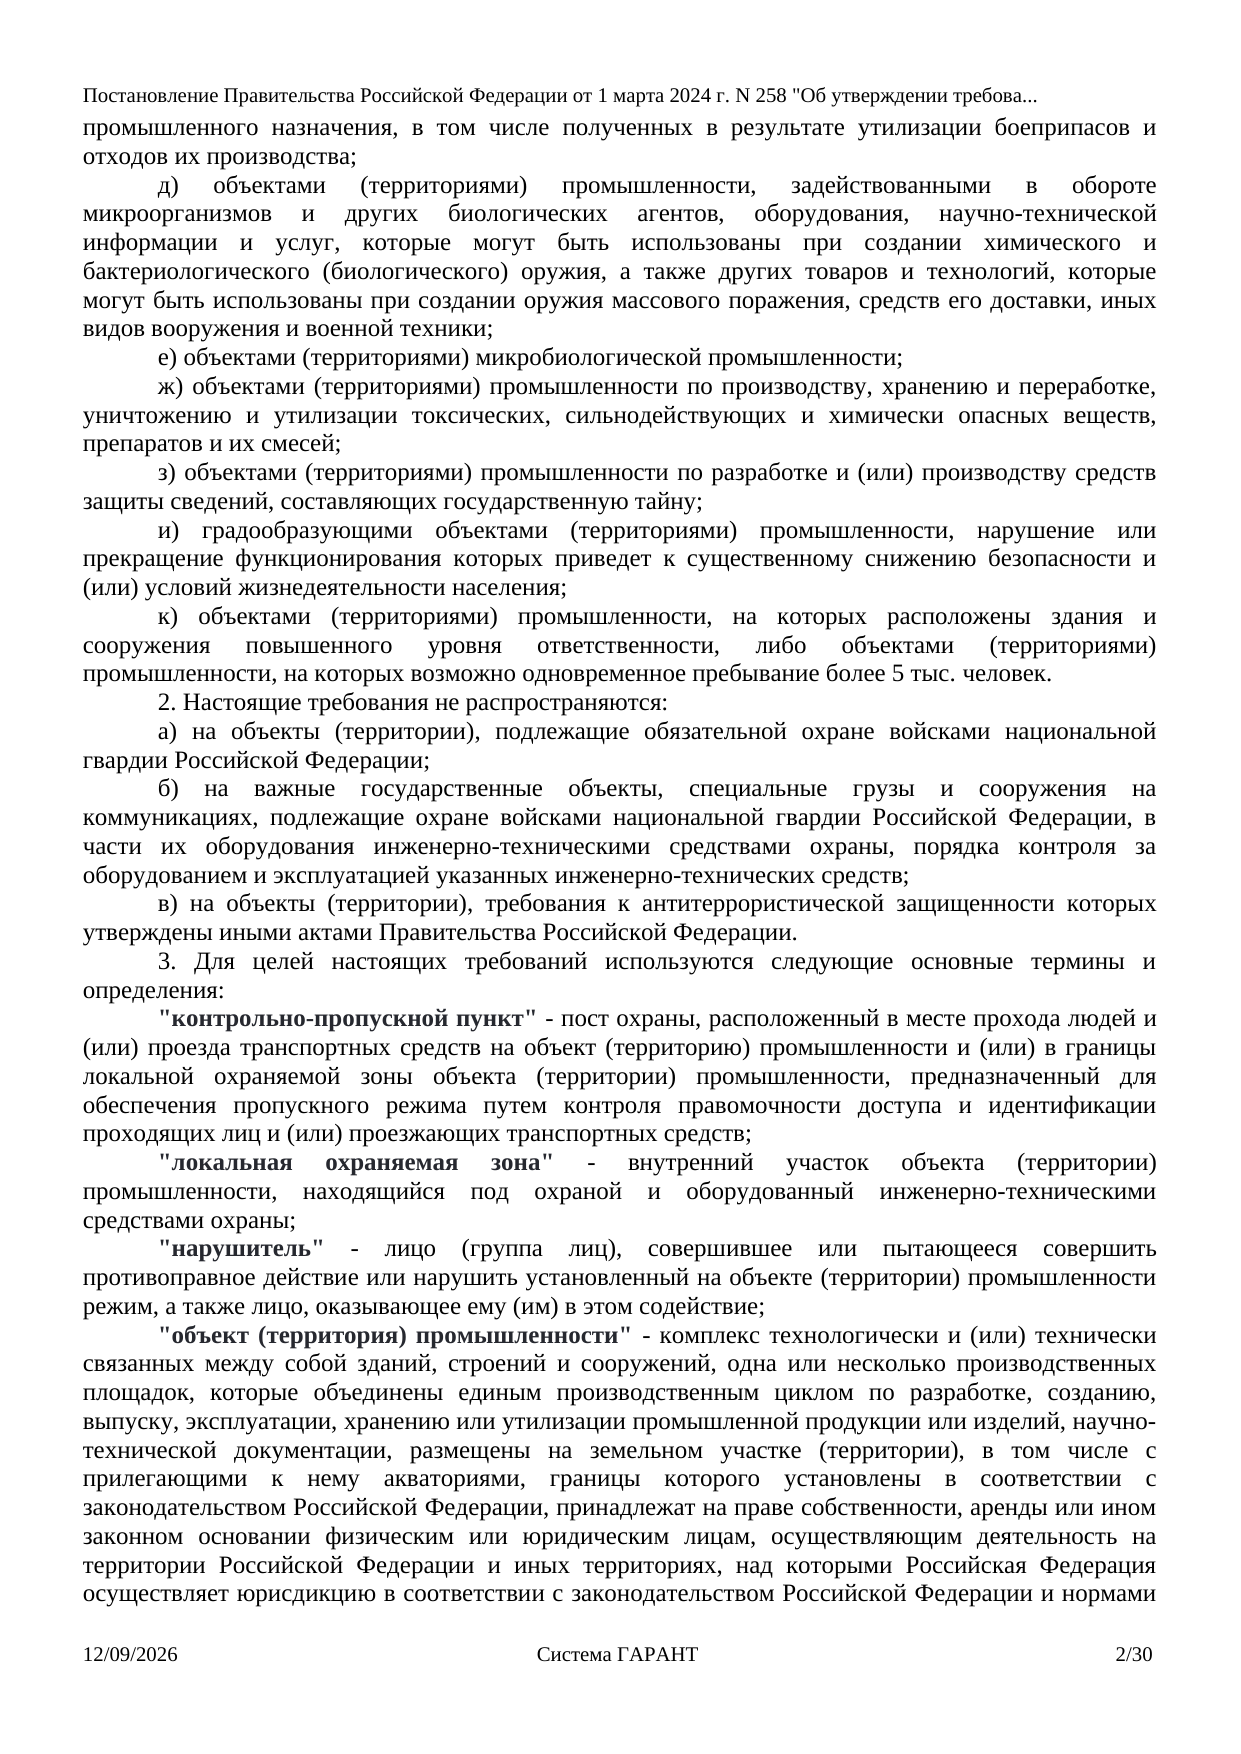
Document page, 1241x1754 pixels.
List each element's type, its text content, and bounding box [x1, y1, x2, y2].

text д) объектами (территориями) промышленности, задействованными в обороте микроорганизмов и других биологических агентов, оборудования, научно-технической информации и услуг, которые могут быть использованы при создании химического и бактериологического (биологического) оружия, а также других товаров и технологий, которые могут быть использованы при создании оружия массового поражения, средств его доставки, иных видов вооружения и военной техники; [83, 170, 1157, 342]
text ж) объектами (территориями) промышленности по производству, хранению и переработке, уничтожению и утилизации токсических, сильнодействующих и химически опасных веществ, препаратов и их смесей; [83, 371, 1157, 457]
text "нарушитель" - лицо (группа лиц), совершившее или пытающееся совершить противоправное действие или нарушить установленный на объекте (территории) промышленности режим, а также лицо, оказывающее ему (им) в этом содействие; [83, 1233, 1157, 1320]
text 2. Настоящие требования не распространяются: [83, 687, 1157, 716]
text 3. Для целей настоящих требований используются следующие основные термины и определения: [83, 946, 1157, 1003]
text е) объектами (территориями) микробиологической промышленности; [83, 342, 1157, 371]
text б) на важные государственные объекты, специальные грузы и сооружения на коммуникациях, подлежащие охране войсками национальной гвардии Российской Федерации, в части их оборудования инженерно-техническими средствами охраны, порядка контроля за оборудованием и эксплуатацией указанных инженерно-технических средств; [83, 773, 1157, 888]
text к) объектами (территориями) промышленности, на которых расположены здания и сооружения повышенного уровня ответственности, либо объектами (территориями) промышленности, на которых возможно одновременное пребывание более 5 тыс. человек. [83, 601, 1157, 687]
text в) на объекты (территории), требования к антитеррористической защищенности которых утверждены иными актами Правительства Российской Федерации. [83, 888, 1157, 946]
text "локальная охраняемая зона" - внутренний участок объекта (территории) промышленности, находящийся под охраной и оборудованный инженерно-техническими средствами охраны; [83, 1147, 1157, 1233]
text "объект (территория) промышленности" - комплекс технологически и (или) технически связанных между собой зданий, строений и сооружений, одна или несколько производственных площадок, которые объединены единым производственным циклом по разработке, созданию, выпуску, эксплуатации, хранению или утилизации промышленной продукции или изделий, научно-технической документации, размещены на земельном участке (территории), в том числе с прилегающими к нему акваториями, границы которого установлены в соответствии с законодательством Российской Федерации, принадлежат на праве собственности, аренды или ином законном основании физическим или юридическим лицам, осуществляющим деятельность на территории Российской Федерации и иных территориях, над которыми Российская Федерация осуществляет юрисдикцию в соответствии с законодательством Российской Федерации и нормами [83, 1320, 1157, 1607]
text "контрольно-пропускной пункт" - пост охраны, расположенный в месте прохода людей и (или) проезда транспортных средств на объект (территорию) промышленности и (или) в границы локальной охраняемой зоны объекта (территории) промышленности, предназначенный для обеспечения пропускного режима путем контроля правомочности доступа и идентификации проходящих лиц и (или) проезжающих транспортных средств; [83, 1003, 1157, 1147]
text а) на объекты (территории), подлежащие обязательной охране войсками национальной гвардии Российской Федерации; [83, 716, 1157, 773]
text промышленного назначения, в том числе полученных в результате утилизации боеприпасов и отходов их производства; [83, 112, 1157, 170]
text и) градообразующими объектами (территориями) промышленности, нарушение или прекращение функционирования которых приведет к существенному снижению безопасности и (или) условий жизнедеятельности населения; [83, 515, 1157, 601]
text з) объектами (территориями) промышленности по разработке и (или) производству средств защиты сведений, составляющих государственную тайну; [83, 457, 1157, 515]
